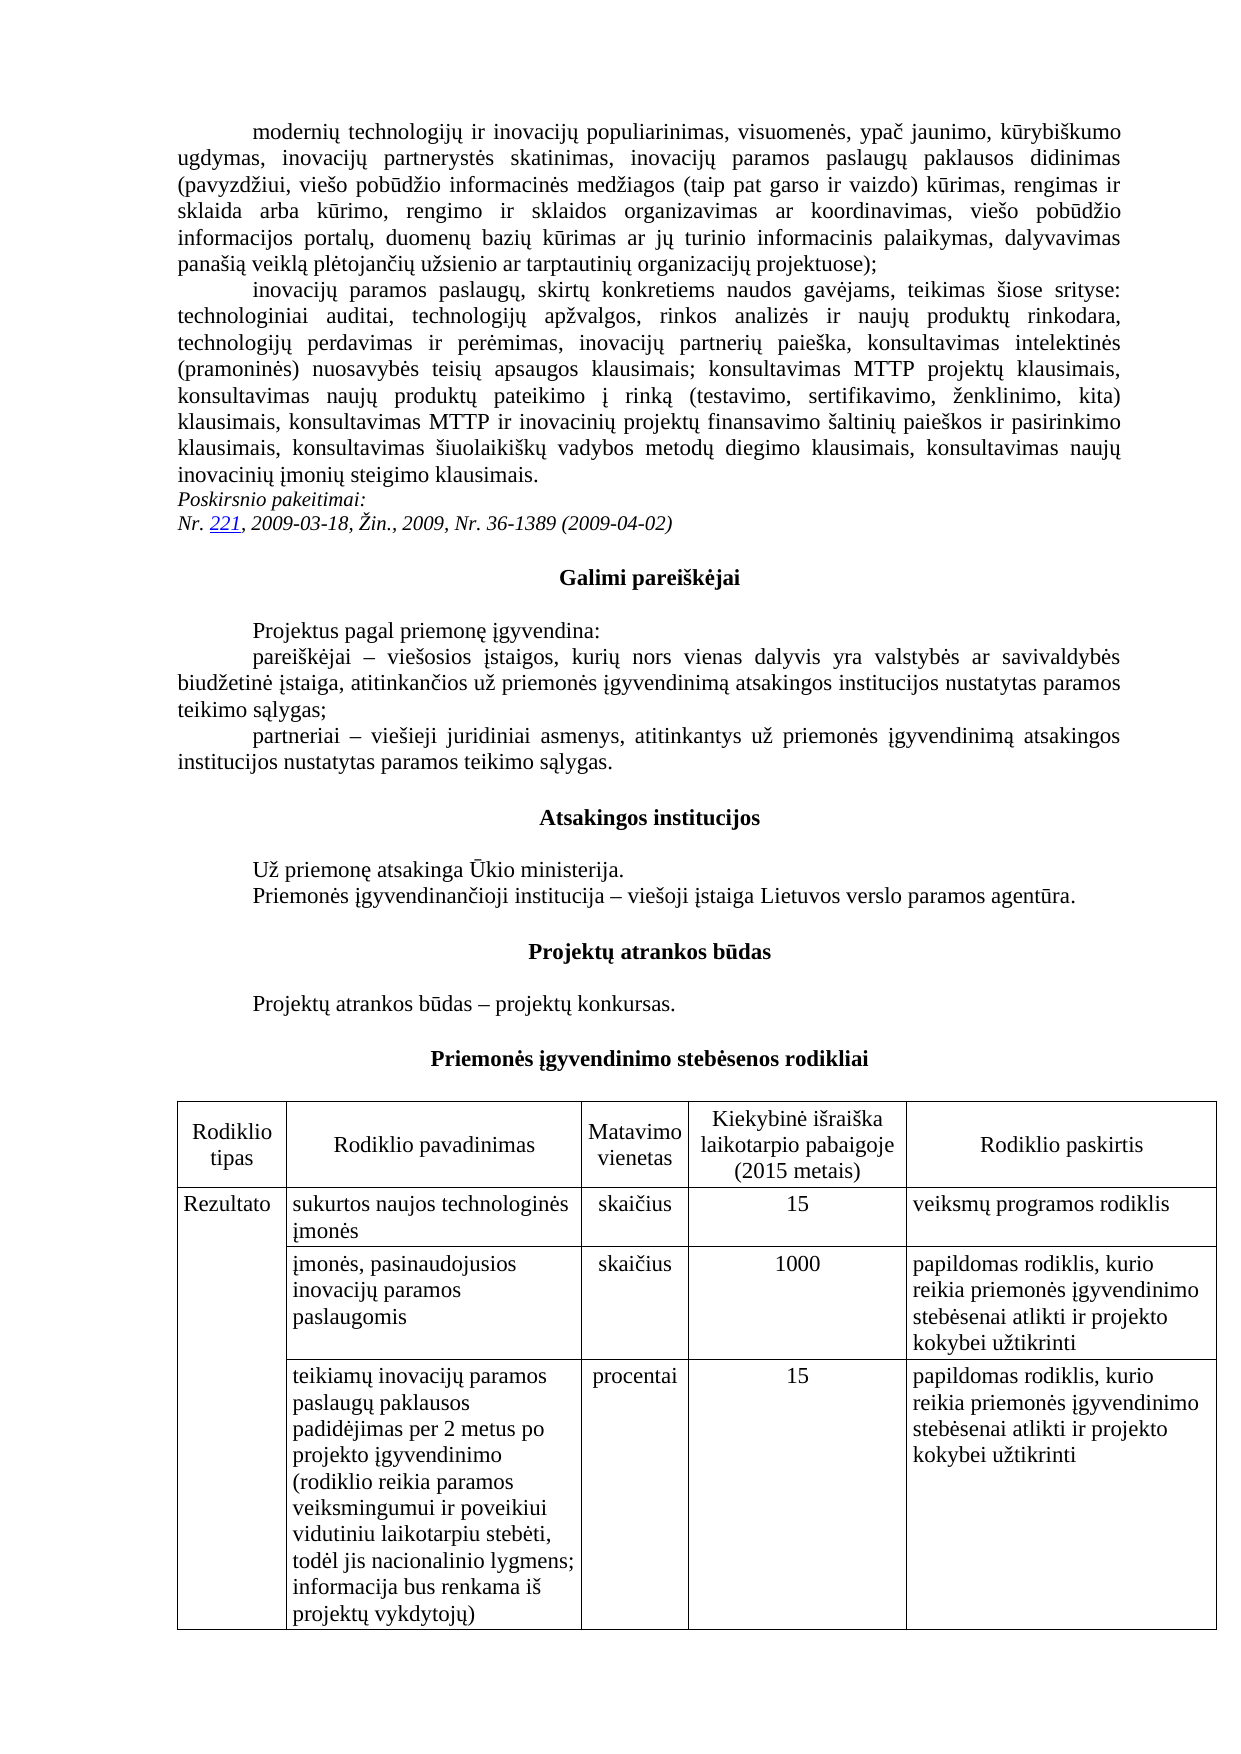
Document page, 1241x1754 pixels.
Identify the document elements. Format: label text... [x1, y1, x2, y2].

table_header Rodiklio tipas [178, 1102, 286, 1187]
table_cell skaičius [582, 1247, 688, 1358]
table_cell 15 [689, 1188, 906, 1246]
text Projektus pagal priemonę įgyvendina: [177, 617, 1122, 643]
text Priemonės įgyvendinančioji institucija – viešoji įstaiga Lietuvos verslo paramos agentūra. [177, 883, 1122, 909]
text inovacijų paramos paslaugų, skirtų konkretiems naudos gavėjams, teikimas šiose srityse: technologiniai auditai, technologijų apžvalgos, rinkos analizės ir naujų produktų rinkodara, technologijų perdavimas ir perėmimas, inovacijų partnerių paieška, konsultavimas intelektinės (pramoninės) nuosavybės teisių apsaugos klausimais; konsultavimas MTTP projektų klausimais, konsultavimas naujų produktų pateikimo į rinką (testavimo, sertifikavimo, ženklinimo, kita) klausimais, konsultavimas MTTP ir inovacinių projektų finansavimo šaltinių paieškos ir pasirinkimo klausimais, konsultavimas šiuolaikiškų vadybos metodų diegimo klausimais, konsultavimas naujų inovacinių įmonių steigimo klausimais. [177, 276, 1122, 487]
text modernių technologijų ir inovacijų populiarinimas, visuomenės, ypač jaunimo, kūrybiškumo ugdymas, inovacijų partnerystės skatinimas, inovacijų paramos paslaugų paklausos didinimas (pavyzdžiui, viešo pobūdžio informacinės medžiagos (taip pat garso ir vaizdo) kūrimas, rengimas ir sklaida arba kūrimo, rengimo ir sklaidos organizavimas ar koordinavimas, viešo pobūdžio informacijos portalų, duomenų bazių kūrimas ar jų turinio informacinis palaikymas, dalyvavimas panašią veiklą plėtojančių užsienio ar tarptautinių organizacijų projektuose); [177, 118, 1122, 276]
text Projektų atrankos būdas – projektų konkursas. [177, 990, 1122, 1017]
text Galimi pareiškėjai [177, 564, 1122, 590]
text pareiškėjai – viešosios įstaigos, kurių nors vienas dalyvis yra valstybės ar savivaldybės biudžetinė įstaiga, atitinkančios už priemonės įgyvendinimą atsakingos institucijos nustatytas paramos teikimo sąlygas; [177, 643, 1122, 722]
table_cell 15 [689, 1360, 906, 1629]
table_header Rodiklio paskirtis [907, 1102, 1216, 1187]
table_cell sukurtos naujos technologinės įmonės [287, 1188, 581, 1246]
table_cell papildomas rodiklis, kurio reikia priemonės įgyvendinimo stebėsenai atlikti ir projekto kokybei užtikrinti [907, 1360, 1216, 1629]
text Už priemonę atsakinga Ūkio ministerija. [177, 856, 1122, 883]
table_cell teikiamų inovacijų paramos paslaugų paklausos padidėjimas per 2 metus po projekto įgyvendinimo (rodiklio reikia paramos veiksmingumui ir poveikiui vidutiniu laikotarpiu stebėti, todėl jis nacionalinio lygmens; informacija bus renkama iš projektų vykdytojų) [287, 1360, 581, 1629]
text partneriai – viešieji juridiniai asmenys, atitinkantys už priemonės įgyvendinimą atsakingos institucijos nustatytas paramos teikimo sąlygas. [177, 722, 1122, 775]
table_header Matavimo vienetas [582, 1102, 688, 1187]
text Projektų atrankos būdas [177, 938, 1122, 964]
text Priemonės įgyvendinimo stebėsenos rodikliai [177, 1046, 1122, 1072]
text Nr. 221, 2009-03-18, Žin., 2009, Nr. 36-1389 (2009-04-02) [177, 511, 1122, 535]
text Atsakingos institucijos [177, 803, 1122, 830]
table_cell Rezultato [178, 1188, 286, 1629]
table_cell 1000 [689, 1247, 906, 1358]
table_cell įmonės, pasinaudojusios inovacijų paramos paslaugomis [287, 1247, 581, 1358]
table_cell skaičius [582, 1188, 688, 1246]
text Poskirsnio pakeitimai: [177, 487, 1122, 511]
table_cell papildomas rodiklis, kurio reikia priemonės įgyvendinimo stebėsenai atlikti ir projekto kokybei užtikrinti [907, 1247, 1216, 1358]
table_header Rodiklio pavadinimas [287, 1102, 581, 1187]
table_cell veiksmų programos rodiklis [907, 1188, 1216, 1246]
table_cell procentai [582, 1360, 688, 1629]
table_header Kiekybinė išraiška laikotarpio pabaigoje (2015 metais) [689, 1102, 906, 1187]
